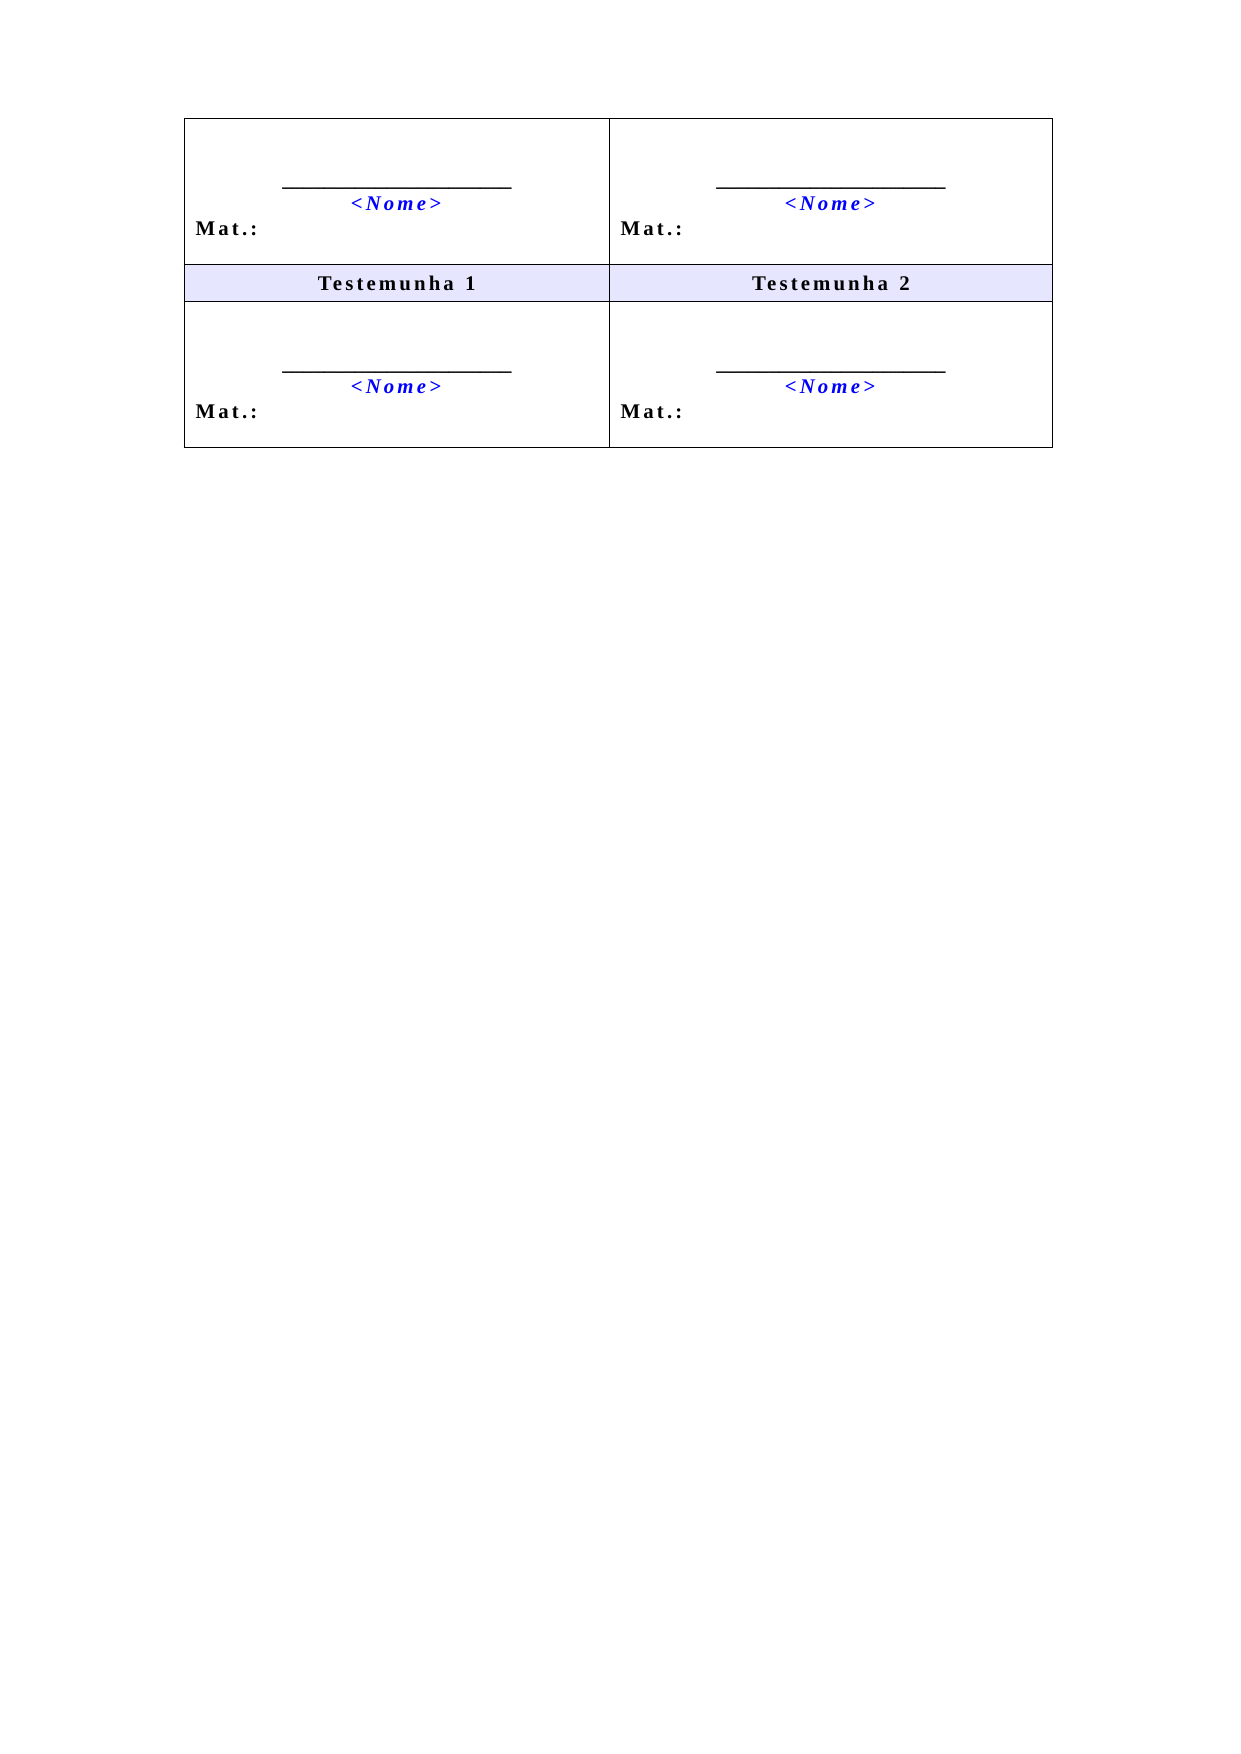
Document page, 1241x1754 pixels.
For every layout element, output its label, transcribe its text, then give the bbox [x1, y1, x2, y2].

table_cell ______________________ <Nome> Mat.: [610, 302, 1052, 447]
table_cell Testemunha 1 [185, 265, 609, 301]
table_cell ______________________ <Nome> Mat.: [185, 119, 609, 263]
table_cell Testemunha 2 [610, 265, 1052, 301]
table_cell ______________________ <Nome> Mat.: [610, 119, 1052, 263]
table_cell ______________________ <Nome> Mat.: [185, 302, 609, 447]
